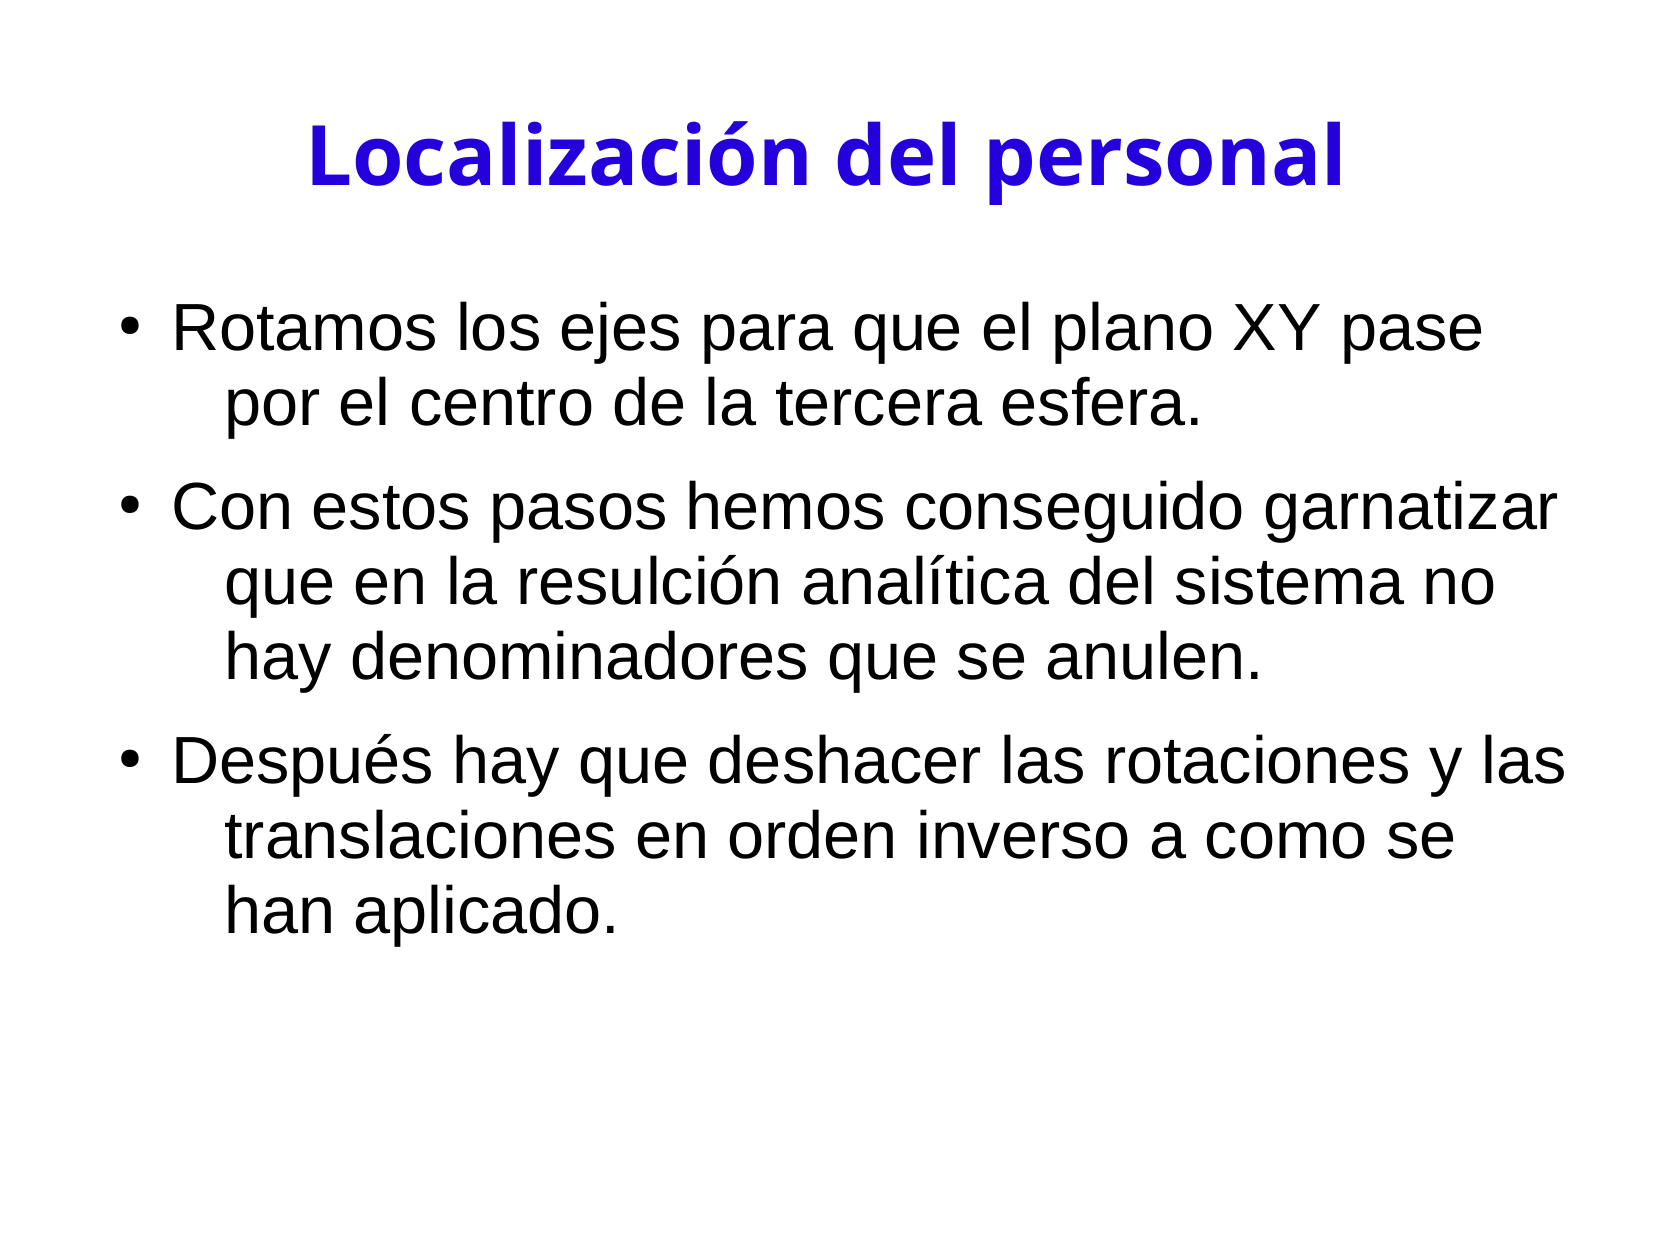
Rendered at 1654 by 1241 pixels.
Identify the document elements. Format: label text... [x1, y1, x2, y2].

title Localización del personal [82, 49, 1571, 257]
list Rotamos los ejes para que el plano XY pase por el centro de la tercera esfera. Con estos pasos hemos conseguido garnatizar que en la resulción analítica del sistema no hay denominadores que se anulen. Después hay que deshacer las rotaciones y las translaciones en orden inverso a como se han aplicado. [82, 290, 1571, 1109]
